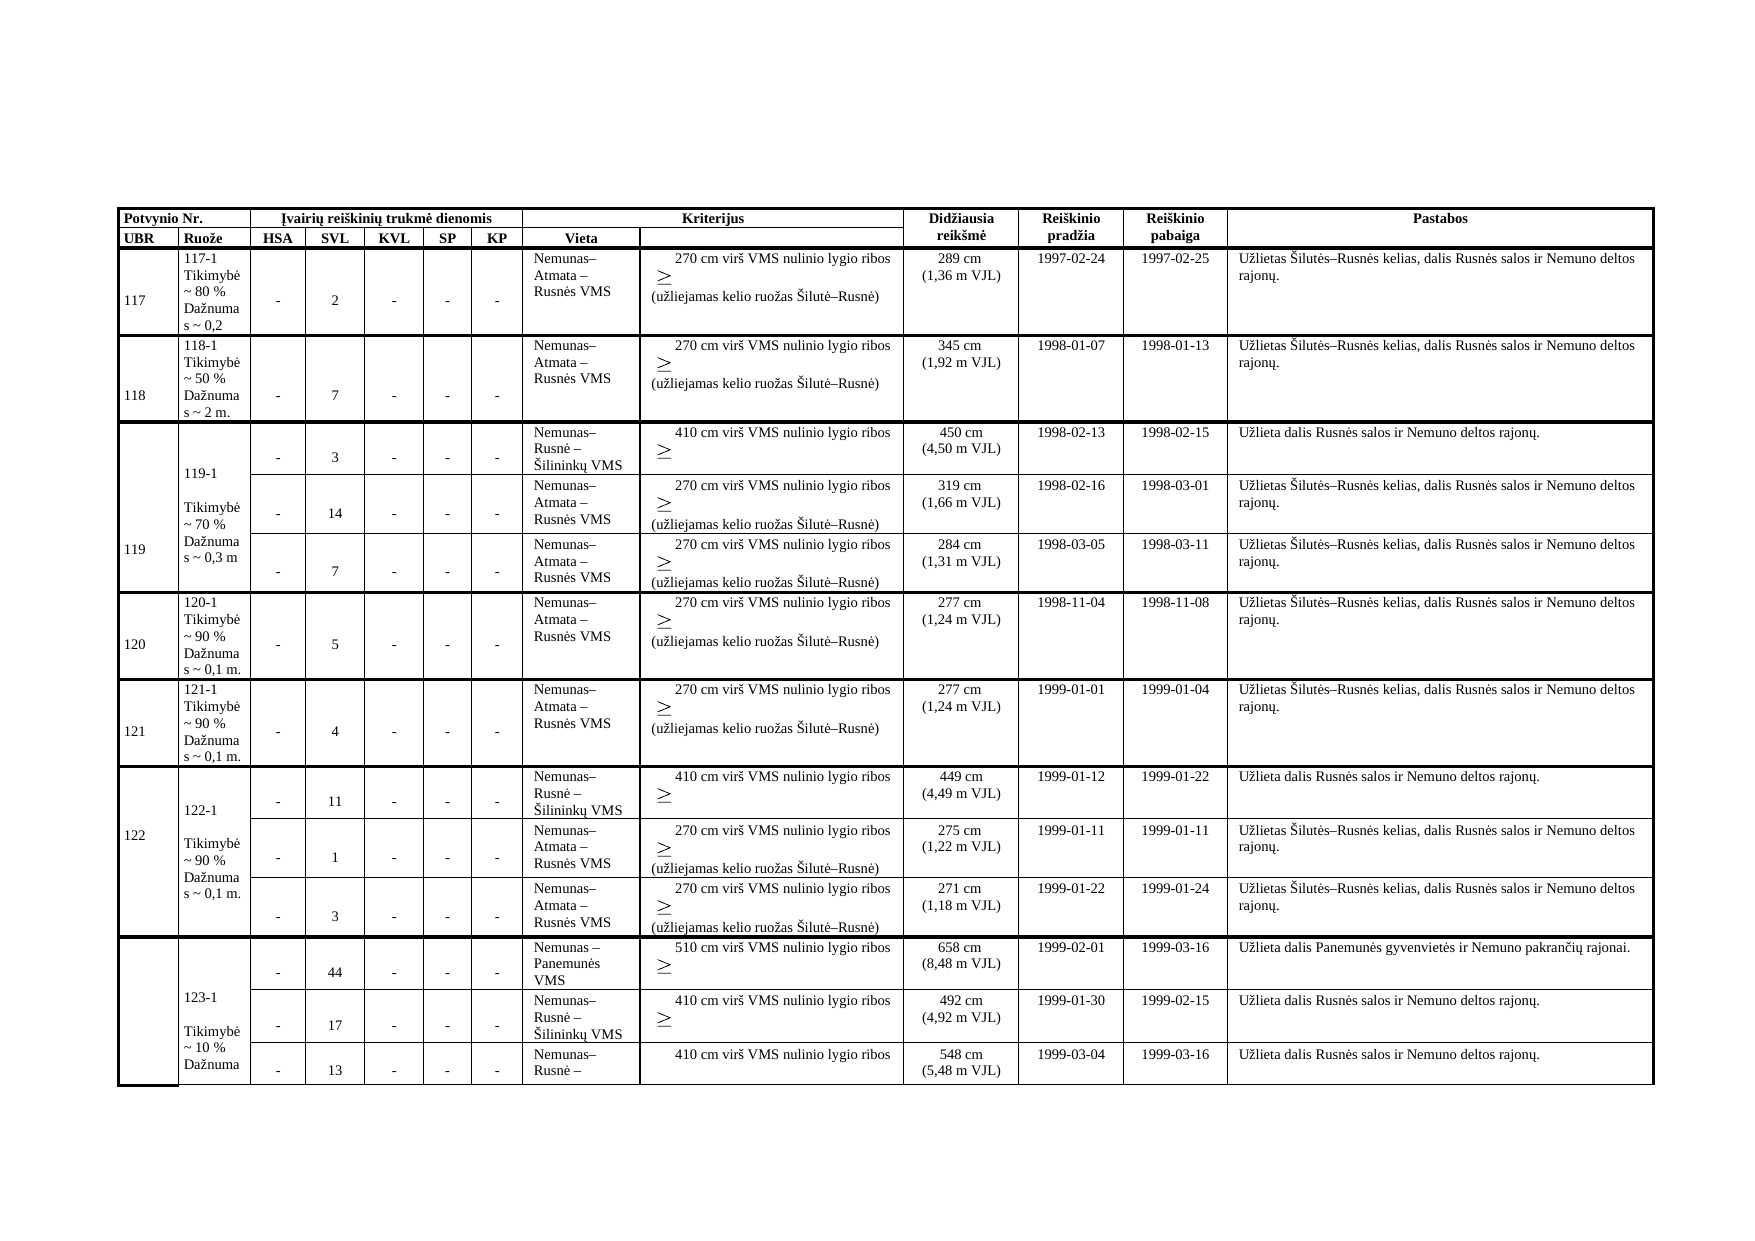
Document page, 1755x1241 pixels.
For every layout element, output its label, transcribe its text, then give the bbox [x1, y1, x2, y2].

table_cell Užlietas Šilutės–Rusnės kelias, dalis Rusnės salos ir Nemuno deltos rajonų. [1228, 534, 1652, 591]
table_cell 1999-02-01 [1019, 939, 1123, 989]
table_cell 1999-03-16 [1124, 1043, 1227, 1084]
table_cell 658 cm (8,48 m VJL) [904, 939, 1018, 989]
table_cell 319 cm (1,66 m VJL) [904, 475, 1018, 532]
table_cell 122-1 Tikimybė ~ 90 % Dažnumas ~ 0,1 m. [179, 768, 250, 935]
table_cell 120-1 Tikimybė ~ 90 % Dažnumas ~ 0,1 m. [179, 594, 250, 678]
table_cell >= 410 cm virš VMS nulinio lygio ribos [641, 768, 903, 818]
table_cell >= 410 cm virš VMS nulinio lygio ribos [641, 1043, 903, 1084]
table_cell 1998-01-07 [1019, 337, 1123, 420]
table_cell - [472, 878, 522, 935]
table_cell 1998-03-11 [1124, 534, 1227, 591]
table_cell - [251, 337, 305, 420]
table_cell >= 270 cm virš VMS nulinio lygio ribos (užliejamas kelio ruožas Šilutė–Rusnė) [641, 681, 903, 765]
table_cell - [424, 939, 471, 989]
table_cell 118-1 Tikimybė ~ 50 % Dažnumas ~ 2 m. [179, 337, 250, 420]
table_cell - [365, 990, 423, 1042]
table_cell - [365, 768, 423, 818]
table_cell 289 cm (1,36 m VJL) [904, 250, 1018, 333]
table_cell 121-1 Tikimybė ~ 90 % Dažnumas ~ 0,1 m. [179, 681, 250, 765]
table_cell [120, 939, 178, 1084]
table_cell - [472, 819, 522, 877]
table_cell SP [424, 228, 471, 246]
table_cell Nemunas–Rusnė – [523, 1043, 639, 1084]
table_cell 117-1 Tikimybė ~ 80 % Dažnumas ~ 0,2 [179, 250, 250, 333]
table_cell 7 [306, 534, 364, 591]
table_cell Nemunas–Rusnė – Šilininkų VMS [523, 424, 639, 474]
table_cell - [424, 819, 471, 877]
table_cell 17 [306, 990, 364, 1042]
table_cell 1999-01-11 [1019, 819, 1123, 877]
table_cell Nemunas–Atmata – Rusnės VMS [523, 475, 639, 532]
table_cell 284 cm (1,31 m VJL) [904, 534, 1018, 591]
table_cell Užlieta dalis Rusnės salos ir Nemuno deltos rajonų. [1228, 768, 1652, 818]
table_cell 277 cm (1,24 m VJL) [904, 681, 1018, 765]
table_cell - [424, 990, 471, 1042]
table_cell - [472, 768, 522, 818]
table_cell - [251, 878, 305, 935]
table_cell Nemunas–Rusnė – Šilininkų VMS [523, 768, 639, 818]
table_cell Nemunas–Atmata – Rusnės VMS [523, 878, 639, 935]
table_cell 1998-02-13 [1019, 424, 1123, 474]
table_cell - [365, 819, 423, 877]
table_cell >= 270 cm virš VMS nulinio lygio ribos (užliejamas kelio ruožas Šilutė–Rusnė) [641, 878, 903, 935]
table_cell Ruože [179, 228, 250, 246]
table_cell - [424, 1043, 471, 1084]
table_cell 1999-01-22 [1124, 768, 1227, 818]
table_cell 492 cm (4,92 m VJL) [904, 990, 1018, 1042]
table_cell Nemunas–Atmata – Rusnės VMS [523, 250, 639, 333]
table_cell - [365, 250, 423, 333]
table_cell - [472, 594, 522, 678]
table_cell 7 [306, 337, 364, 420]
table_cell 119-1 Tikimybė ~ 70 % Dažnumas ~ 0,3 m [179, 424, 250, 591]
table_cell - [365, 1043, 423, 1084]
table_cell Užlietas Šilutės–Rusnės kelias, dalis Rusnės salos ir Nemuno deltos rajonų. [1228, 681, 1652, 765]
table_cell 119 [120, 424, 178, 591]
table_cell 123-1 Tikimybė ~ 10 % Dažnuma [179, 939, 250, 1084]
table_cell 277 cm (1,24 m VJL) [904, 594, 1018, 678]
table_cell Užlietas Šilutės–Rusnės kelias, dalis Rusnės salos ir Nemuno deltos rajonų. [1228, 337, 1652, 420]
table_cell - [424, 768, 471, 818]
table_header Reiškinio pabaiga [1124, 210, 1227, 246]
table_cell - [365, 878, 423, 935]
table_cell 1998-01-13 [1124, 337, 1227, 420]
table_cell - [472, 681, 522, 765]
table_cell - [424, 475, 471, 532]
table_cell 4 [306, 681, 364, 765]
table_cell - [365, 681, 423, 765]
table_cell >= 410 cm virš VMS nulinio lygio ribos [641, 424, 903, 474]
table_cell 1998-02-16 [1019, 475, 1123, 532]
table_cell 1999-01-01 [1019, 681, 1123, 765]
table_cell 271 cm (1,18 m VJL) [904, 878, 1018, 935]
table_cell >= 270 cm virš VMS nulinio lygio ribos (užliejamas kelio ruožas Šilutė–Rusnė) [641, 337, 903, 420]
table_cell Užlietas Šilutės–Rusnės kelias, dalis Rusnės salos ir Nemuno deltos rajonų. [1228, 878, 1652, 935]
table_cell Užlieta dalis Rusnės salos ir Nemuno deltos rajonų. [1228, 1043, 1652, 1084]
table_cell Nemunas–Atmata – Rusnės VMS [523, 594, 639, 678]
table_cell >= 410 cm virš VMS nulinio lygio ribos [641, 990, 903, 1042]
table_cell 121 [120, 681, 178, 765]
table_cell - [365, 424, 423, 474]
table_cell - [251, 768, 305, 818]
table_cell 450 cm (4,50 m VJL) [904, 424, 1018, 474]
table_cell 548 cm (5,48 m VJL) [904, 1043, 1018, 1084]
table_cell Užlietas Šilutės–Rusnės kelias, dalis Rusnės salos ir Nemuno deltos rajonų. [1228, 250, 1652, 333]
table_cell Užlietas Šilutės–Rusnės kelias, dalis Rusnės salos ir Nemuno deltos rajonų. [1228, 594, 1652, 678]
table_cell - [472, 475, 522, 532]
table_cell 1999-01-22 [1019, 878, 1123, 935]
table_cell 1999-02-15 [1124, 990, 1227, 1042]
table_cell 1999-01-24 [1124, 878, 1227, 935]
table_header Pastabos [1228, 210, 1652, 246]
table_cell >= 270 cm virš VMS nulinio lygio ribos (užliejamas kelio ruožas Šilutė–Rusnė) [641, 594, 903, 678]
table_cell - [424, 594, 471, 678]
table_cell - [424, 534, 471, 591]
table_cell - [472, 337, 522, 420]
table_cell - [251, 594, 305, 678]
table_cell 1 [306, 819, 364, 877]
table_cell Užlieta dalis Rusnės salos ir Nemuno deltos rajonų. [1228, 990, 1652, 1042]
table_cell Nemunas – Panemunės VMS [523, 939, 639, 989]
table_cell 275 cm (1,22 m VJL) [904, 819, 1018, 877]
table_cell 1999-01-30 [1019, 990, 1123, 1042]
table_cell 120 [120, 594, 178, 678]
table_cell - [251, 990, 305, 1042]
table_cell - [365, 534, 423, 591]
table_cell 1997-02-25 [1124, 250, 1227, 333]
table_cell - [251, 819, 305, 877]
table_cell 1998-03-05 [1019, 534, 1123, 591]
table_cell 14 [306, 475, 364, 532]
table_cell - [424, 337, 471, 420]
table_cell - [365, 939, 423, 989]
table_cell 1999-01-11 [1124, 819, 1227, 877]
table_cell - [472, 939, 522, 989]
table_cell Užlietas Šilutės–Rusnės kelias, dalis Rusnės salos ir Nemuno deltos rajonų. [1228, 819, 1652, 877]
table_cell 1999-01-12 [1019, 768, 1123, 818]
table_cell - [424, 878, 471, 935]
table_cell 5 [306, 594, 364, 678]
table_cell 117 [120, 250, 178, 333]
table_cell Užlietas Šilutės–Rusnės kelias, dalis Rusnės salos ir Nemuno deltos rajonų. [1228, 475, 1652, 532]
table_cell - [251, 939, 305, 989]
table_cell - [472, 250, 522, 333]
table_cell 1999-03-16 [1124, 939, 1227, 989]
table_cell 122 [120, 768, 178, 935]
table_cell Nemunas–Rusnė – Šilininkų VMS [523, 990, 639, 1042]
table_cell - [251, 475, 305, 532]
table_cell Užlieta dalis Panemunės gyvenvietės ir Nemuno pakrančių rajonai. [1228, 939, 1652, 989]
table_cell 118 [120, 337, 178, 420]
table_header Įvairių reiškinių trukmė dienomis [251, 210, 522, 227]
table_cell HSA [251, 228, 305, 246]
table_cell - [424, 681, 471, 765]
table_cell - [472, 534, 522, 591]
table_cell >= 510 cm virš VMS nulinio lygio ribos [641, 939, 903, 989]
table_cell [641, 228, 903, 246]
table_cell 1998-03-01 [1124, 475, 1227, 532]
table_cell 3 [306, 878, 364, 935]
table_cell 1999-03-04 [1019, 1043, 1123, 1084]
table_header Didžiausia reikšmė [904, 210, 1018, 246]
table_cell - [251, 681, 305, 765]
table_cell - [472, 1043, 522, 1084]
table_cell 3 [306, 424, 364, 474]
table_cell 1999-01-04 [1124, 681, 1227, 765]
table_cell - [472, 990, 522, 1042]
table_cell >= 270 cm virš VMS nulinio lygio ribos (užliejamas kelio ruožas Šilutė–Rusnė) [641, 250, 903, 333]
table_cell 345 cm (1,92 m VJL) [904, 337, 1018, 420]
table_cell - [251, 424, 305, 474]
table_cell Nemunas–Atmata – Rusnės VMS [523, 337, 639, 420]
table_cell >= 270 cm virš VMS nulinio lygio ribos (užliejamas kelio ruožas Šilutė–Rusnė) [641, 819, 903, 877]
table_cell 449 cm (4,49 m VJL) [904, 768, 1018, 818]
table_cell - [251, 1043, 305, 1084]
table_cell - [424, 250, 471, 333]
table_cell Nemunas–Atmata – Rusnės VMS [523, 681, 639, 765]
table_cell Nemunas–Atmata – Rusnės VMS [523, 534, 639, 591]
table_cell - [251, 250, 305, 333]
table_cell - [365, 594, 423, 678]
table_cell UBR [120, 228, 178, 246]
table_cell 1997-02-24 [1019, 250, 1123, 333]
table_cell - [365, 337, 423, 420]
table_cell >= 270 cm virš VMS nulinio lygio ribos (užliejamas kelio ruožas Šilutė–Rusnė) [641, 534, 903, 591]
table_cell 44 [306, 939, 364, 989]
table_cell 1998-11-08 [1124, 594, 1227, 678]
table_cell Vieta [523, 228, 639, 246]
table_cell - [472, 424, 522, 474]
table_cell 11 [306, 768, 364, 818]
table_cell SVL [306, 228, 364, 246]
table_cell - [251, 534, 305, 591]
table_cell - [365, 475, 423, 532]
table_cell 13 [306, 1043, 364, 1084]
table_cell Nemunas–Atmata – Rusnės VMS [523, 819, 639, 877]
table_header Reiškinio pradžia [1019, 210, 1123, 246]
table_cell >= 270 cm virš VMS nulinio lygio ribos (užliejamas kelio ruožas Šilutė–Rusnė) [641, 475, 903, 532]
table_cell 1998-02-15 [1124, 424, 1227, 474]
table_cell 2 [306, 250, 364, 333]
table_header Kriterijus [523, 210, 903, 227]
table_cell KVL [365, 228, 423, 246]
table_header Potvynio Nr. [120, 210, 250, 227]
table_cell - [424, 424, 471, 474]
table_cell Užlieta dalis Rusnės salos ir Nemuno deltos rajonų. [1228, 424, 1652, 474]
table_cell 1998-11-04 [1019, 594, 1123, 678]
table_cell KP [472, 228, 522, 246]
